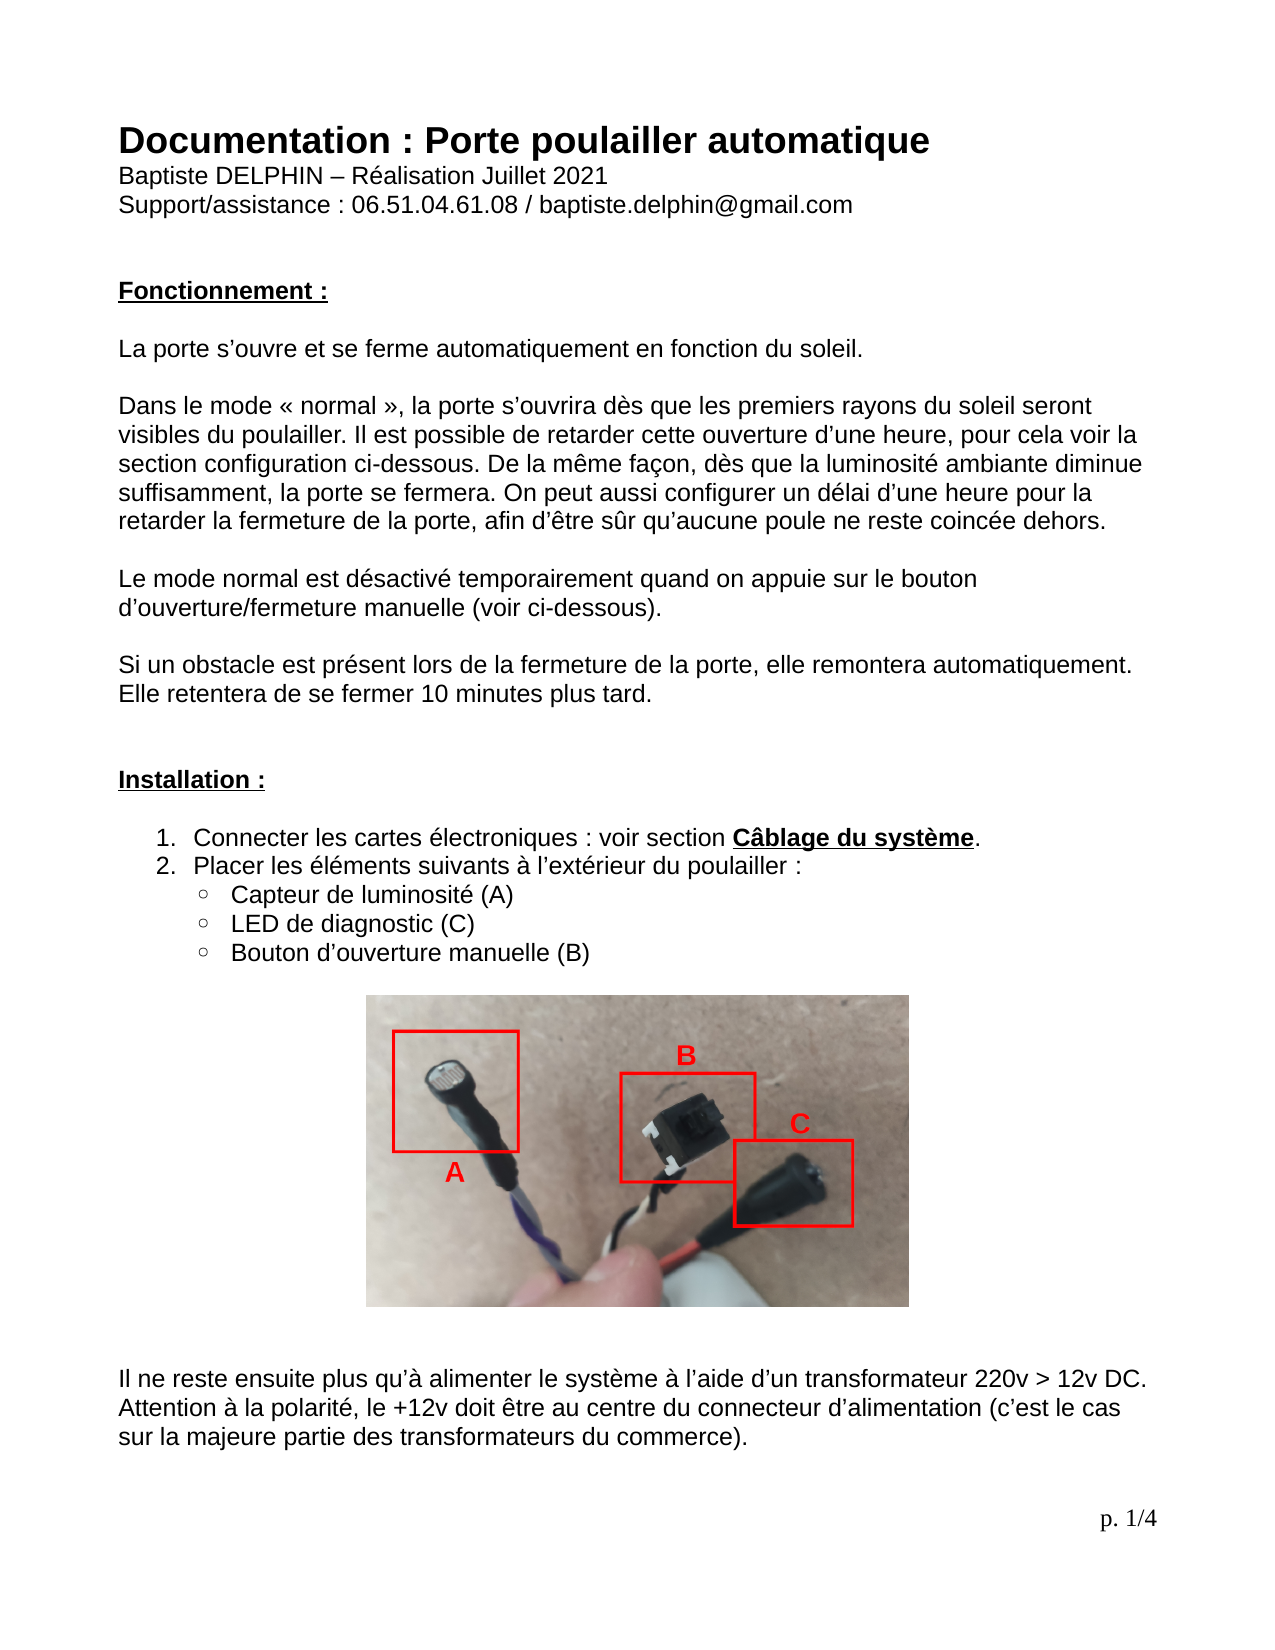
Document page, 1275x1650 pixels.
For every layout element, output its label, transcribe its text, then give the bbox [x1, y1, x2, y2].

text Le mode normal est désactivé temporairement quand on appuie sur le bouton d’ouverture/fermeture manuelle (voir ci-dessous). [118, 564, 1157, 621]
list Bouton d’ouverture manuelle (B) [193, 938, 1157, 967]
text Support/assistance : 06.51.04.61.08 / baptiste.delphin@gmail.com [118, 190, 1157, 219]
text Dans le mode « normal », la porte s’ouvrira dès que les premiers rayons du soleil seront visibles du poulailler. Il est possible de retarder cette ouverture d’une heure, pour cela voir la section configuration ci-dessous. De la même façon, dès que la luminosité ambiante diminue suffisamment, la porte se fermera. On peut aussi configurer un délai d’une heure pour la retarder la fermeture de la porte, afin d’être sûr qu’aucune poule ne reste coincée dehors. [118, 391, 1157, 535]
text La porte s’ouvre et se ferme automatiquement en fonction du soleil. [118, 334, 1157, 362]
list Capteur de luminosité (A) [193, 880, 1157, 909]
picture [366, 995, 909, 1307]
list Placer les éléments suivants à l’extérieur du poulailler : [156, 851, 1157, 880]
text Documentation : Porte poulailler automatique [118, 118, 1157, 161]
text Attention à la polarité, le +12v doit être au centre du connecteur d’alimentation (c’est le cas sur la majeure partie des transformateurs du commerce). [118, 1393, 1157, 1450]
text Si un obstacle est présent lors de la fermeture de la porte, elle remontera automatiquement. Elle retentera de se fermer 10 minutes plus tard. [118, 650, 1157, 707]
text Installation : [118, 765, 1157, 794]
list LED de diagnostic (C) [193, 909, 1157, 938]
list Connecter les cartes électroniques : voir section Câblage du système. [156, 822, 1157, 851]
text Baptiste DELPHIN – Réalisation Juillet 2021 [118, 161, 1157, 190]
text Il ne reste ensuite plus qu’à alimenter le système à l’aide d’un transformateur 220v > 12v DC. [118, 1364, 1157, 1393]
text Fonctionnement : [118, 276, 1157, 305]
